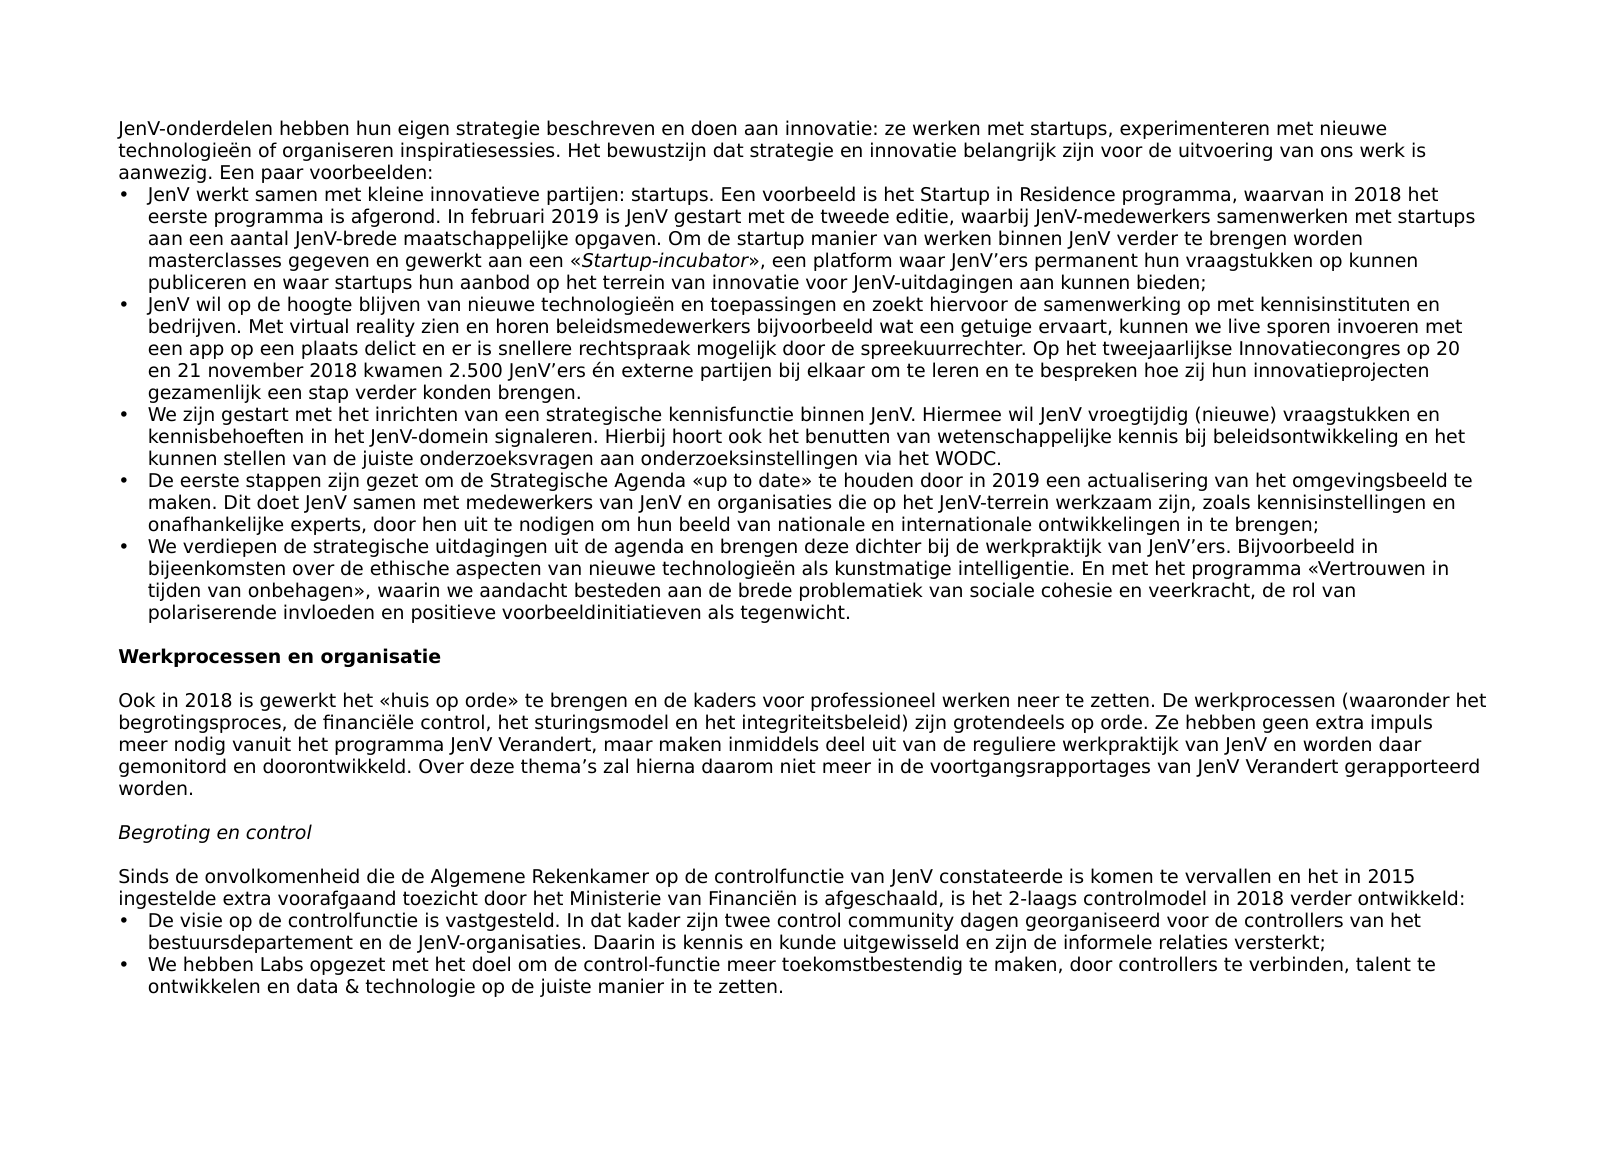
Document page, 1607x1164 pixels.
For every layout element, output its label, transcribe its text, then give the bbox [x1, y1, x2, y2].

text • We verdiepen de strategische uitdagingen uit de agenda en brengen deze dichter bij de werkpraktijk van JenV’ers. Bijvoorbeeld in bijeenkomsten over de ethische aspecten van nieuwe technologieën als kunstmatige intelligentie. En met het programma «Vertrouwen in tijden van onbehagen», waarin we aandacht besteden aan de brede problematiek van sociale cohesie en veerkracht, de rol van polariserende invloeden en positieve voorbeeldinitiatieven als tegenwicht. [118, 536, 1488, 624]
text Sinds de onvolkomenheid die de Algemene Rekenkamer op de controlfunctie van JenV constateerde is komen te vervallen en het in 2015 ingestelde extra voorafgaand toezicht door het Ministerie van Financiën is afgeschaald, is het 2-laags controlmodel in 2018 verder ontwikkeld: [118, 866, 1488, 910]
subtitle Begroting en control [118, 822, 1488, 844]
text • De eerste stappen zijn gezet om de Strategische Agenda «up to date» te houden door in 2019 een actualisering van het omgevingsbeeld te maken. Dit doet JenV samen met medewerkers van JenV en organisaties die op het JenV-terrein werkzaam zijn, zoals kennisinstellingen en onafhankelijke experts, door hen uit te nodigen om hun beeld van nationale en internationale ontwikkelingen in te brengen; [118, 470, 1488, 536]
text JenV-onderdelen hebben hun eigen strategie beschreven en doen aan innovatie: ze werken met startups, experimenteren met nieuwe technologieën of organiseren inspiratiesessies. Het bewustzijn dat strategie en innovatie belangrijk zijn voor de uitvoering van ons werk is aanwezig. Een paar voorbeelden: [118, 118, 1488, 184]
text • De visie op de controlfunctie is vastgesteld. In dat kader zijn twee control community dagen georganiseerd voor de controllers van het bestuursdepartement en de JenV-organisaties. Daarin is kennis en kunde uitgewisseld en zijn de informele relaties versterkt; [118, 910, 1488, 954]
subtitle Werkprocessen en organisatie [118, 646, 1488, 668]
text • JenV werkt samen met kleine innovatieve partijen: startups. Een voorbeeld is het Startup in Residence programma, waarvan in 2018 het eerste programma is afgerond. In februari 2019 is JenV gestart met de tweede editie, waarbij JenV-medewerkers samenwerken met startups aan een aantal JenV-brede maatschappelijke opgaven. Om de startup manier van werken binnen JenV verder te brengen worden masterclasses gegeven en gewerkt aan een «Startup-incubator», een platform waar JenV’ers permanent hun vraagstukken op kunnen publiceren en waar startups hun aanbod op het terrein van innovatie voor JenV-uitdagingen aan kunnen bieden; [118, 184, 1488, 294]
text Ook in 2018 is gewerkt het «huis op orde» te brengen en de kaders voor professioneel werken neer te zetten. De werkprocessen (waaronder het begrotingsproces, de financiële control, het sturingsmodel en het integriteitsbeleid) zijn grotendeels op orde. Ze hebben geen extra impuls meer nodig vanuit het programma JenV Verandert, maar maken inmiddels deel uit van de reguliere werkpraktijk van JenV en worden daar gemonitord en doorontwikkeld. Over deze thema’s zal hierna daarom niet meer in de voortgangsrapportages van JenV Verandert gerapporteerd worden. [118, 690, 1488, 800]
text • We hebben Labs opgezet met het doel om de control-functie meer toekomstbestendig te maken, door controllers te verbinden, talent te ontwikkelen en data & technologie op de juiste manier in te zetten. [118, 954, 1488, 998]
text • JenV wil op de hoogte blijven van nieuwe technologieën en toepassingen en zoekt hiervoor de samenwerking op met kennisinstituten en bedrijven. Met virtual reality zien en horen beleidsmedewerkers bijvoorbeeld wat een getuige ervaart, kunnen we live sporen invoeren met een app op een plaats delict en er is snellere rechtspraak mogelijk door de spreekuurrechter. Op het tweejaarlijkse Innovatiecongres op 20 en 21 november 2018 kwamen 2.500 JenV’ers én externe partijen bij elkaar om te leren en te bespreken hoe zij hun innovatieprojecten gezamenlijk een stap verder konden brengen. [118, 294, 1488, 404]
text • We zijn gestart met het inrichten van een strategische kennisfunctie binnen JenV. Hiermee wil JenV vroegtijdig (nieuwe) vraagstukken en kennisbehoeften in het JenV-domein signaleren. Hierbij hoort ook het benutten van wetenschappelijke kennis bij beleidsontwikkeling en het kunnen stellen van de juiste onderzoeksvragen aan onderzoeksinstellingen via het WODC. [118, 404, 1488, 470]
